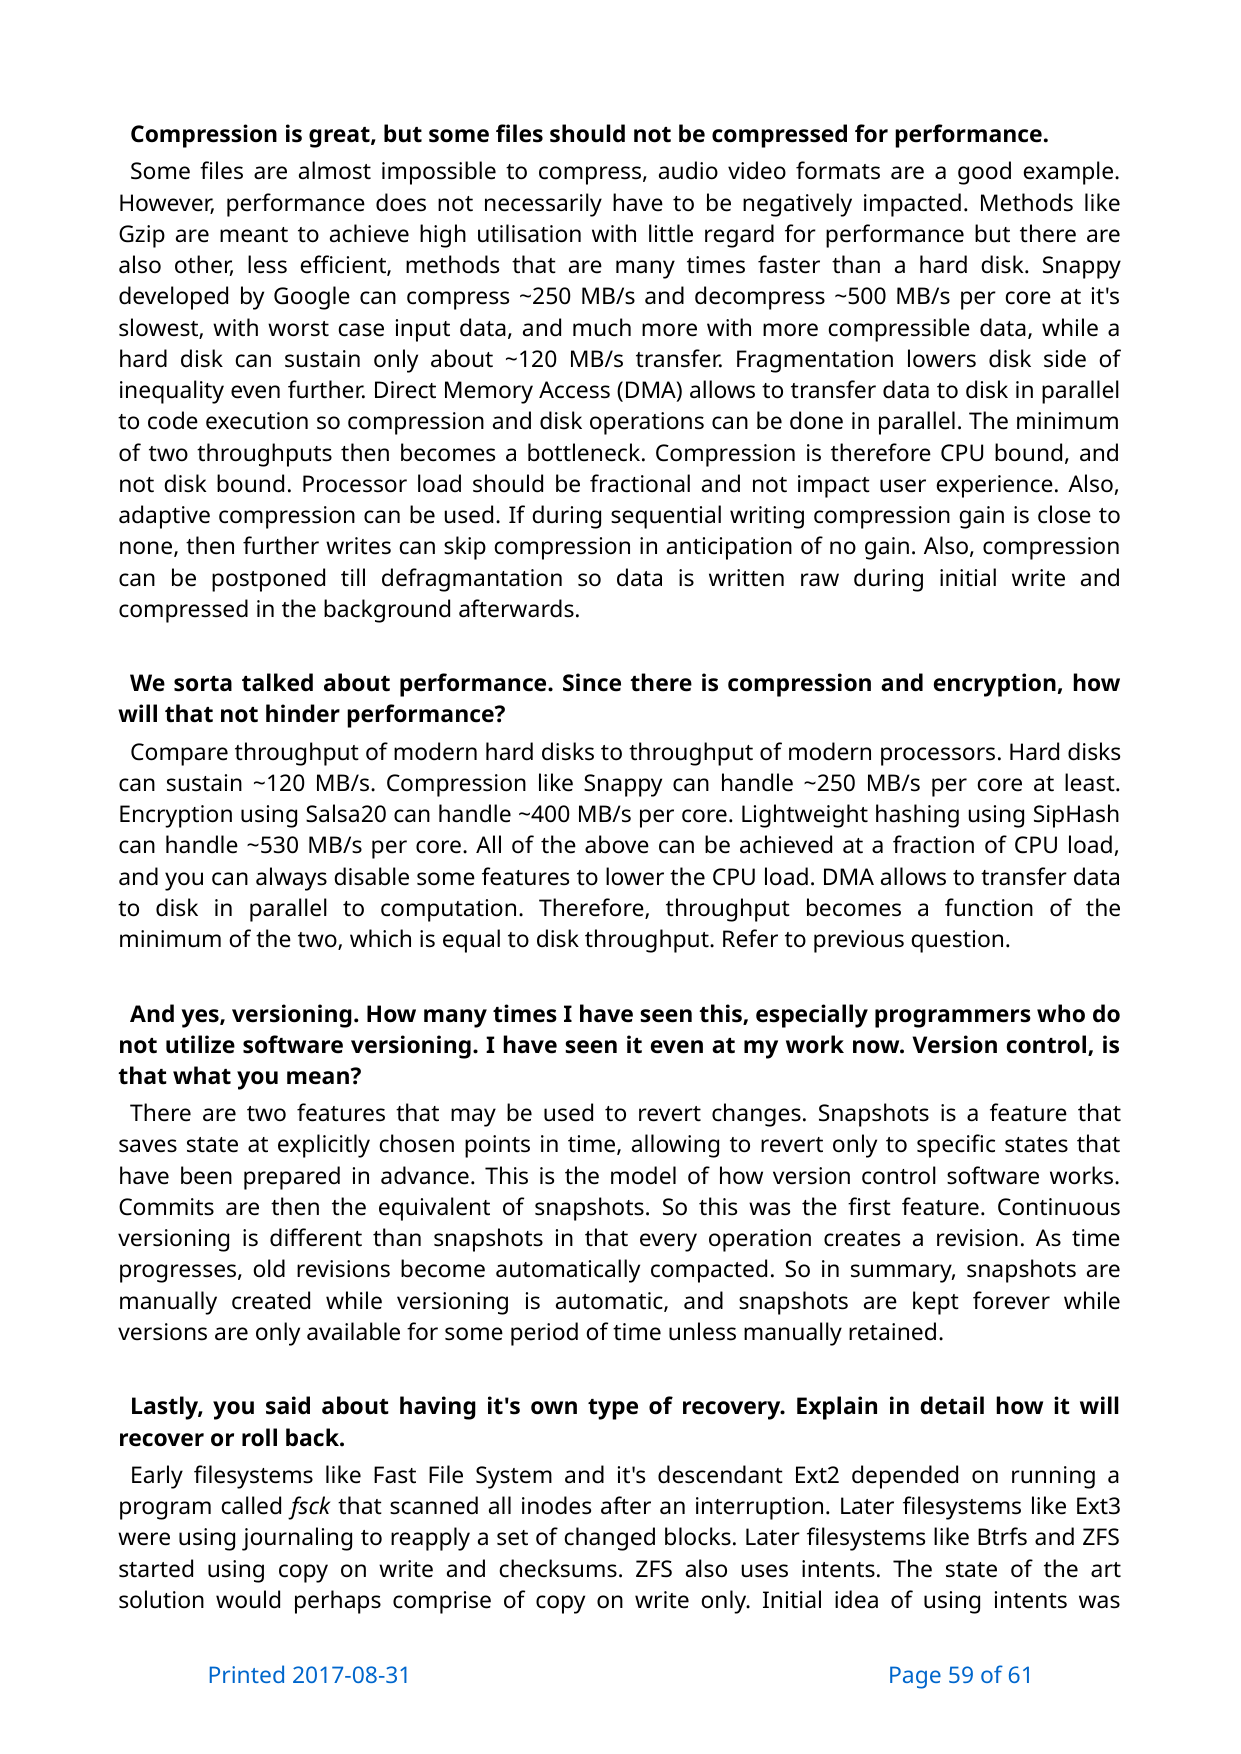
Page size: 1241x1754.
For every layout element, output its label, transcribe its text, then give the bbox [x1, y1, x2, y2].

text There are two features that may be used to revert changes. Snapshots is a feature that saves state at explicitly chosen points in time, allowing to revert only to specific states that have been prepared in advance. This is the model of how version control software works. Commits are then the equivalent of snapshots. So this was the first feature. Continuous versioning is different than snapshots in that every operation creates a revision. As time progresses, old revisions become automatically compacted. So in summary, snapshots are manually created while versioning is automatic, and snapshots are kept forever while versions are only available for some period of time unless manually retained. [118, 1097, 1122, 1347]
text We sorta talked about performance. Since there is compression and encryption, how will that not hinder performance? [118, 667, 1122, 730]
text And yes, versioning. How many times I have seen this, especially programmers who do not utilize software versioning. I have seen it even at my work now. Version control, is that what you mean? [118, 997, 1122, 1091]
text Lastly, you said about having it's own type of recovery. Explain in detail how it will recover or roll back. [118, 1390, 1122, 1453]
text Early filesystems like Fast File System and it's descendant Ext2 depended on running a program called fsck that scanned all inodes after an interruption. Later filesystems like Ext3 were using journaling to reapply a set of changed blocks. Later filesystems like Btrfs and ZFS started using copy on write and checksums. ZFS also uses intents. The state of the art solution would perhaps comprise of copy on write only. Initial idea of using intents was [118, 1459, 1122, 1615]
text Compare throughput of modern hard disks to throughput of modern processors. Hard disks can sustain ~120 MB/s. Compression like Snappy can handle ~250 MB/s per core at least. Encryption using Salsa20 can handle ~400 MB/s per core. Lightweight hashing using SipHash can handle ~530 MB/s per core. All of the above can be achieved at a fraction of CPU load, and you can always disable some features to lower the CPU load. DMA allows to transfer data to disk in parallel to computation. Therefore, throughput becomes a function of the minimum of the two, which is equal to disk throughput. Refer to previous question. [118, 736, 1122, 954]
text Some files are almost impossible to compress, audio video formats are a good example. However, performance does not necessarily have to be negatively impacted. Methods like Gzip are meant to achieve high utilisation with little regard for performance but there are also other, less efficient, methods that are many times faster than a hard disk. Snappy developed by Google can compress ~250 MB/s and decompress ~500 MB/s per core at it's slowest, with worst case input data, and much more with more compressible data, while a hard disk can sustain only about ~120 MB/s transfer. Fragmentation lowers disk side of inequality even further. Direct Memory Access (DMA) allows to transfer data to disk in parallel to code execution so compression and disk operations can be done in parallel. The minimum of two throughputs then becomes a bottleneck. Compression is therefore CPU bound, and not disk bound. Processor load should be fractional and not impact user experience. Also, adaptive compression can be used. If during sequential writing compression gain is close to none, then further writes can skip compression in anticipation of no gain. Also, compression can be postponed till defragmantation so data is written raw during initial write and compressed in the background afterwards. [118, 155, 1122, 624]
text Compression is great, but some files should not be compressed for performance. [118, 118, 1122, 149]
